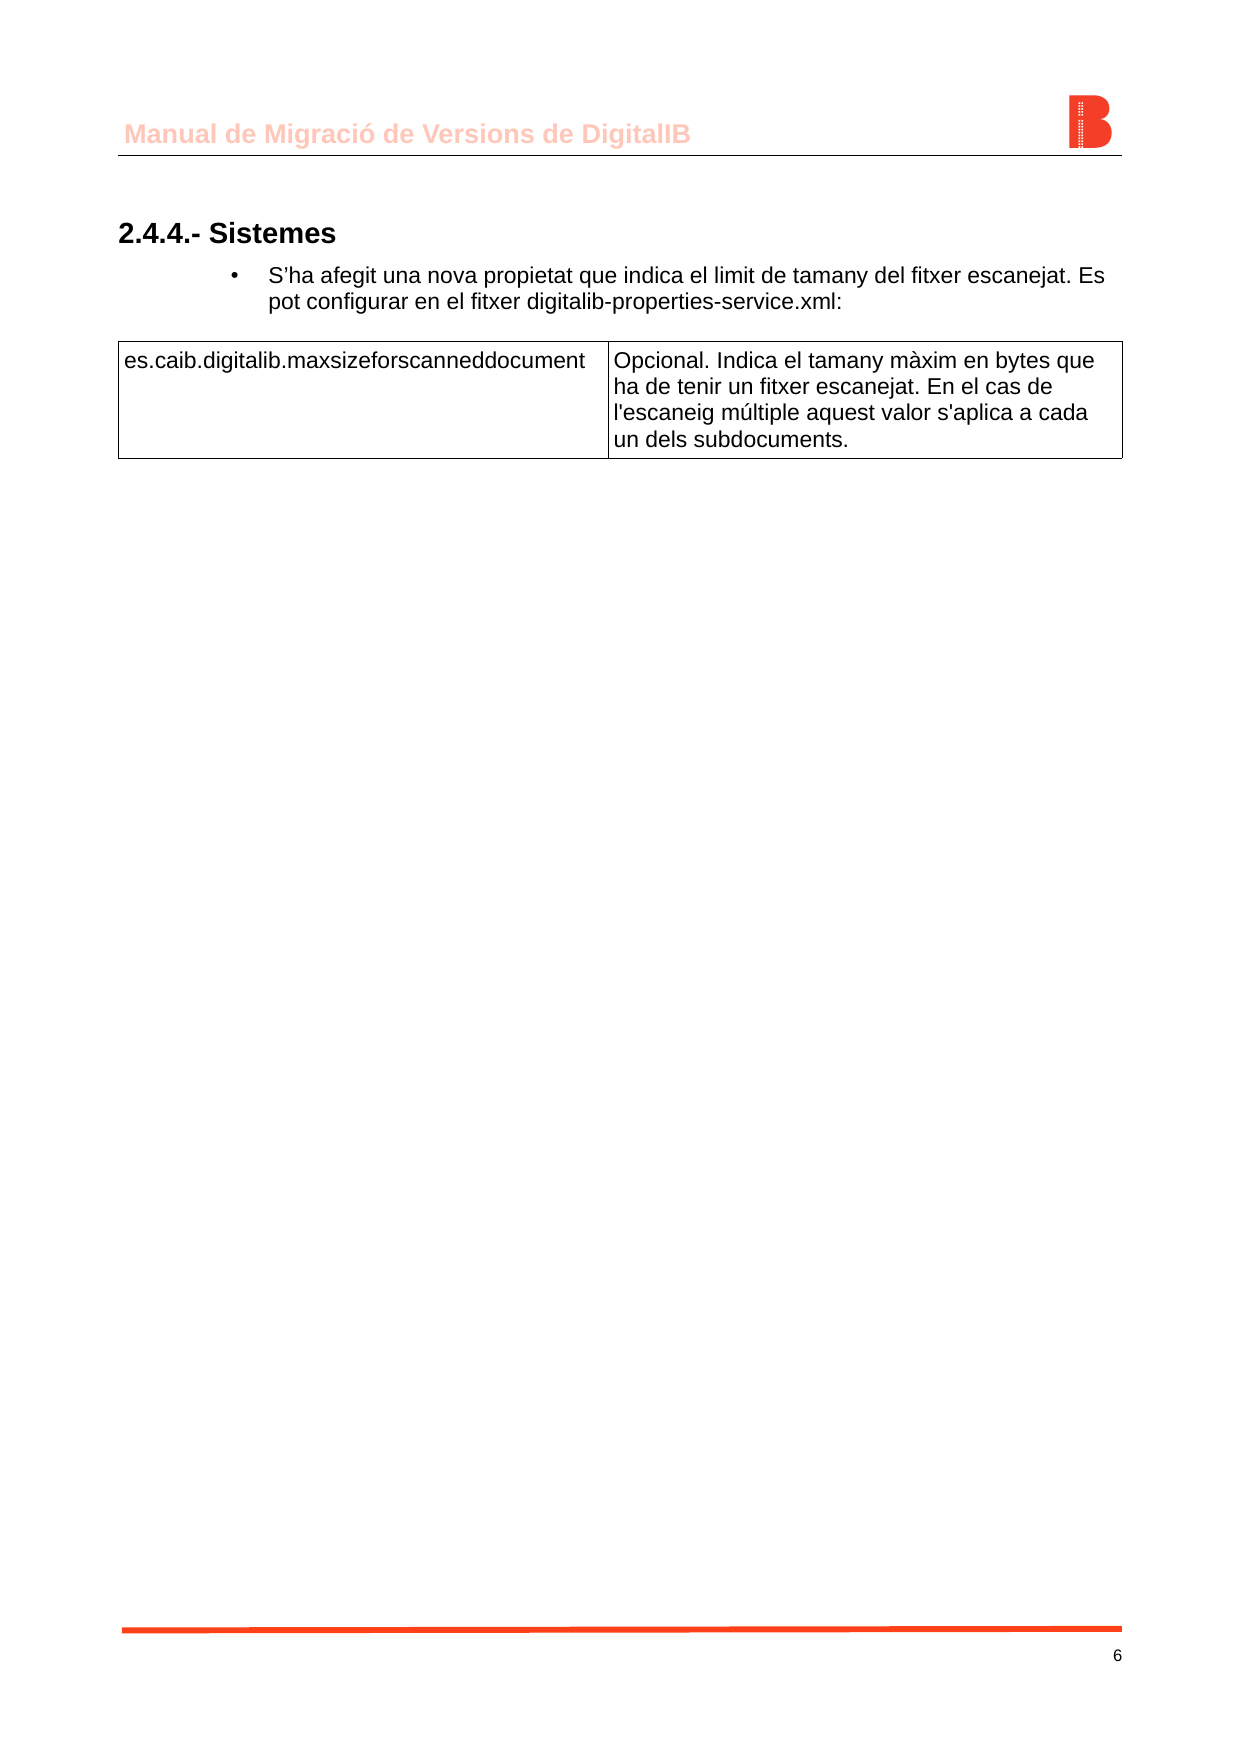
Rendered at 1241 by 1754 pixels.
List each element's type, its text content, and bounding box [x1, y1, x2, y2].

list S’ha afegit una nova propietat que indica el limit de tamany del fitxer escanejat. Es pot configurar en el fitxer digitalib-properties-service.xml: [231, 262, 1122, 314]
subtitle Sistemes [118, 216, 1122, 249]
picture [1063, 94, 1117, 150]
table_header Opcional. Indica el tamany màxim en bytes que ha de tenir un fitxer escanejat. En el cas de l'escaneig múltiple aquest valor s'aplica a cada un dels subdocuments. [609, 342, 1122, 458]
table_header es.caib.digitalib.maxsizeforscanneddocument [119, 342, 608, 458]
